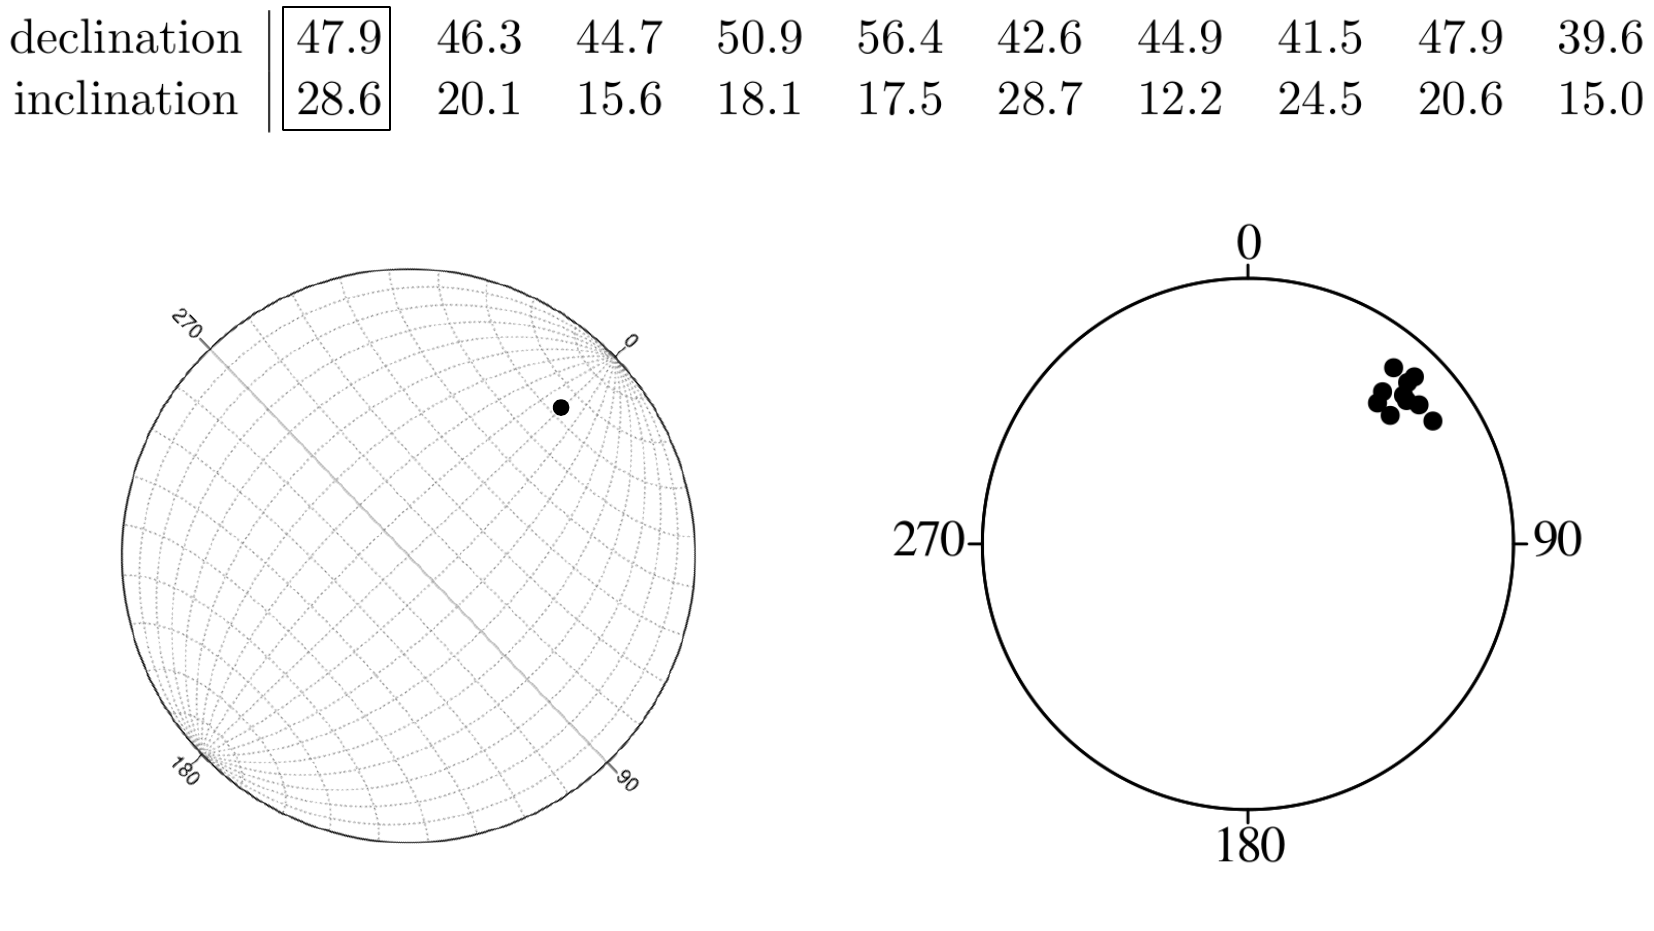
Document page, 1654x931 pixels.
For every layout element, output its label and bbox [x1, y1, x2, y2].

text_box [555, 401, 567, 414]
picture [0, 6, 1654, 931]
picture [879, 200, 1598, 884]
picture [284, 8, 389, 129]
